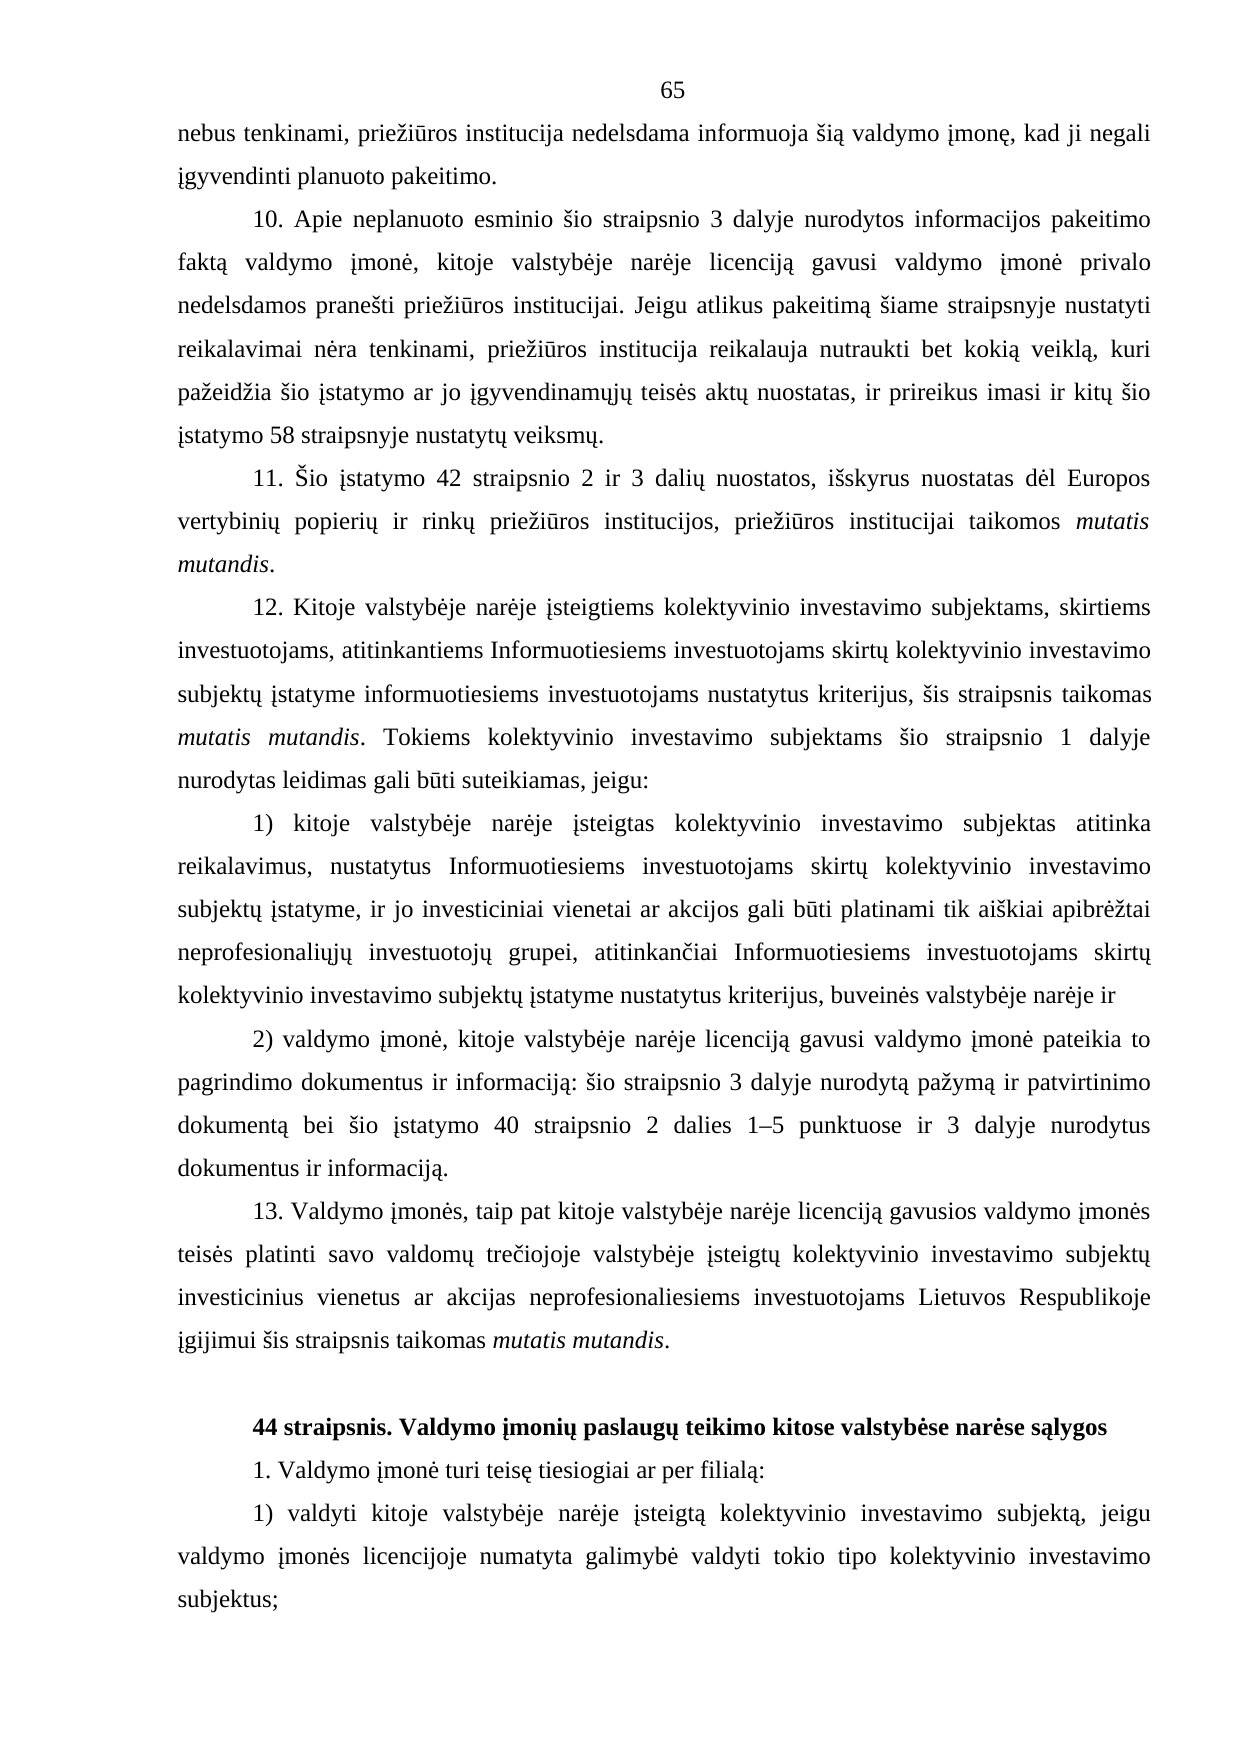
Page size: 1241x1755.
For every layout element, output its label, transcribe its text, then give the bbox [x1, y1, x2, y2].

text 1) kitoje valstybėje narėje įsteigtas kolektyvinio investavimo subjektas atitinka reikalavimus, nustatytus Informuotiesiems investuotojams skirtų kolektyvinio investavimo subjektų įstatyme, ir jo investiciniai vienetai ar akcijos gali būti platinami tik aiškiai apibrėžtai neprofesionaliųjų investuotojų grupei, atitinkančiai Informuotiesiems investuotojams skirtų kolektyvinio investavimo subjektų įstatyme nustatytus kriterijus, buveinės valstybėje narėje ir [177, 808, 1152, 1009]
text 12. Kitoje valstybėje narėje įsteigtiems kolektyvinio investavimo subjektams, skirtiems investuotojams, atitinkantiems Informuotiesiems investuotojams skirtų kolektyvinio investavimo subjektų įstatyme informuotiesiems investuotojams nustatytus kriterijus, šis straipsnis taikomas mutatis mutandis. Tokiems kolektyvinio investavimo subjektams šio straipsnio 1 dalyje nurodytas leidimas gali būti suteikiamas, jeigu: [177, 592, 1152, 794]
text 2) valdymo įmonė, kitoje valstybėje narėje licenciją gavusi valdymo įmonė pateikia to pagrindimo dokumentus ir informaciją: šio straipsnio 3 dalyje nurodytą pažymą ir patvirtinimo dokumentą bei šio įstatymo 40 straipsnio 2 dalies 1–5 punktuose ir 3 dalyje nurodytus dokumentus ir informaciją. [177, 1024, 1152, 1182]
text 44 straipsnis. Valdymo įmonių paslaugų teikimo kitose valstybėse narėse sąlygos [177, 1412, 1152, 1441]
text 1) valdyti kitoje valstybėje narėje įsteigtą kolektyvinio investavimo subjektą, jeigu valdymo įmonės licencijoje numatyta galimybė valdyti tokio tipo kolektyvinio investavimo subjektus; [177, 1498, 1152, 1613]
text nebus tenkinami, priežiūros institucija nedelsdama informuoja šią valdymo įmonę, kad ji negali įgyvendinti planuoto pakeitimo. [177, 118, 1152, 190]
text 10. Apie neplanuoto esminio šio straipsnio 3 dalyje nurodytos informacijos pakeitimo faktą valdymo įmonė, kitoje valstybėje narėje licenciją gavusi valdymo įmonė privalo nedelsdamos pranešti priežiūros institucijai. Jeigu atlikus pakeitimą šiame straipsnyje nustatyti reikalavimai nėra tenkinami, priežiūros institucija reikalauja nutraukti bet kokią veiklą, kuri pažeidžia šio įstatymo ar jo įgyvendinamųjų teisės aktų nuostatas, ir prireikus imasi ir kitų šio įstatymo 58 straipsnyje nustatytų veiksmų. [177, 204, 1152, 449]
text 13. Valdymo įmonės, taip pat kitoje valstybėje narėje licenciją gavusios valdymo įmonės teisės platinti savo valdomų trečiojoje valstybėje įsteigtų kolektyvinio investavimo subjektų investicinius vienetus ar akcijas neprofesionaliesiems investuotojams Lietuvos Respublikoje įgijimui šis straipsnis taikomas mutatis mutandis. [177, 1196, 1152, 1354]
text 1. Valdymo įmonė turi teisę tiesiogiai ar per filialą: [177, 1455, 1152, 1484]
text 11. Šio įstatymo 42 straipsnio 2 ir 3 dalių nuostatos, išskyrus nuostatas dėl Europos vertybinių popierių ir rinkų priežiūros institucijos, priežiūros institucijai taikomos mutatis mutandis. [177, 463, 1152, 578]
